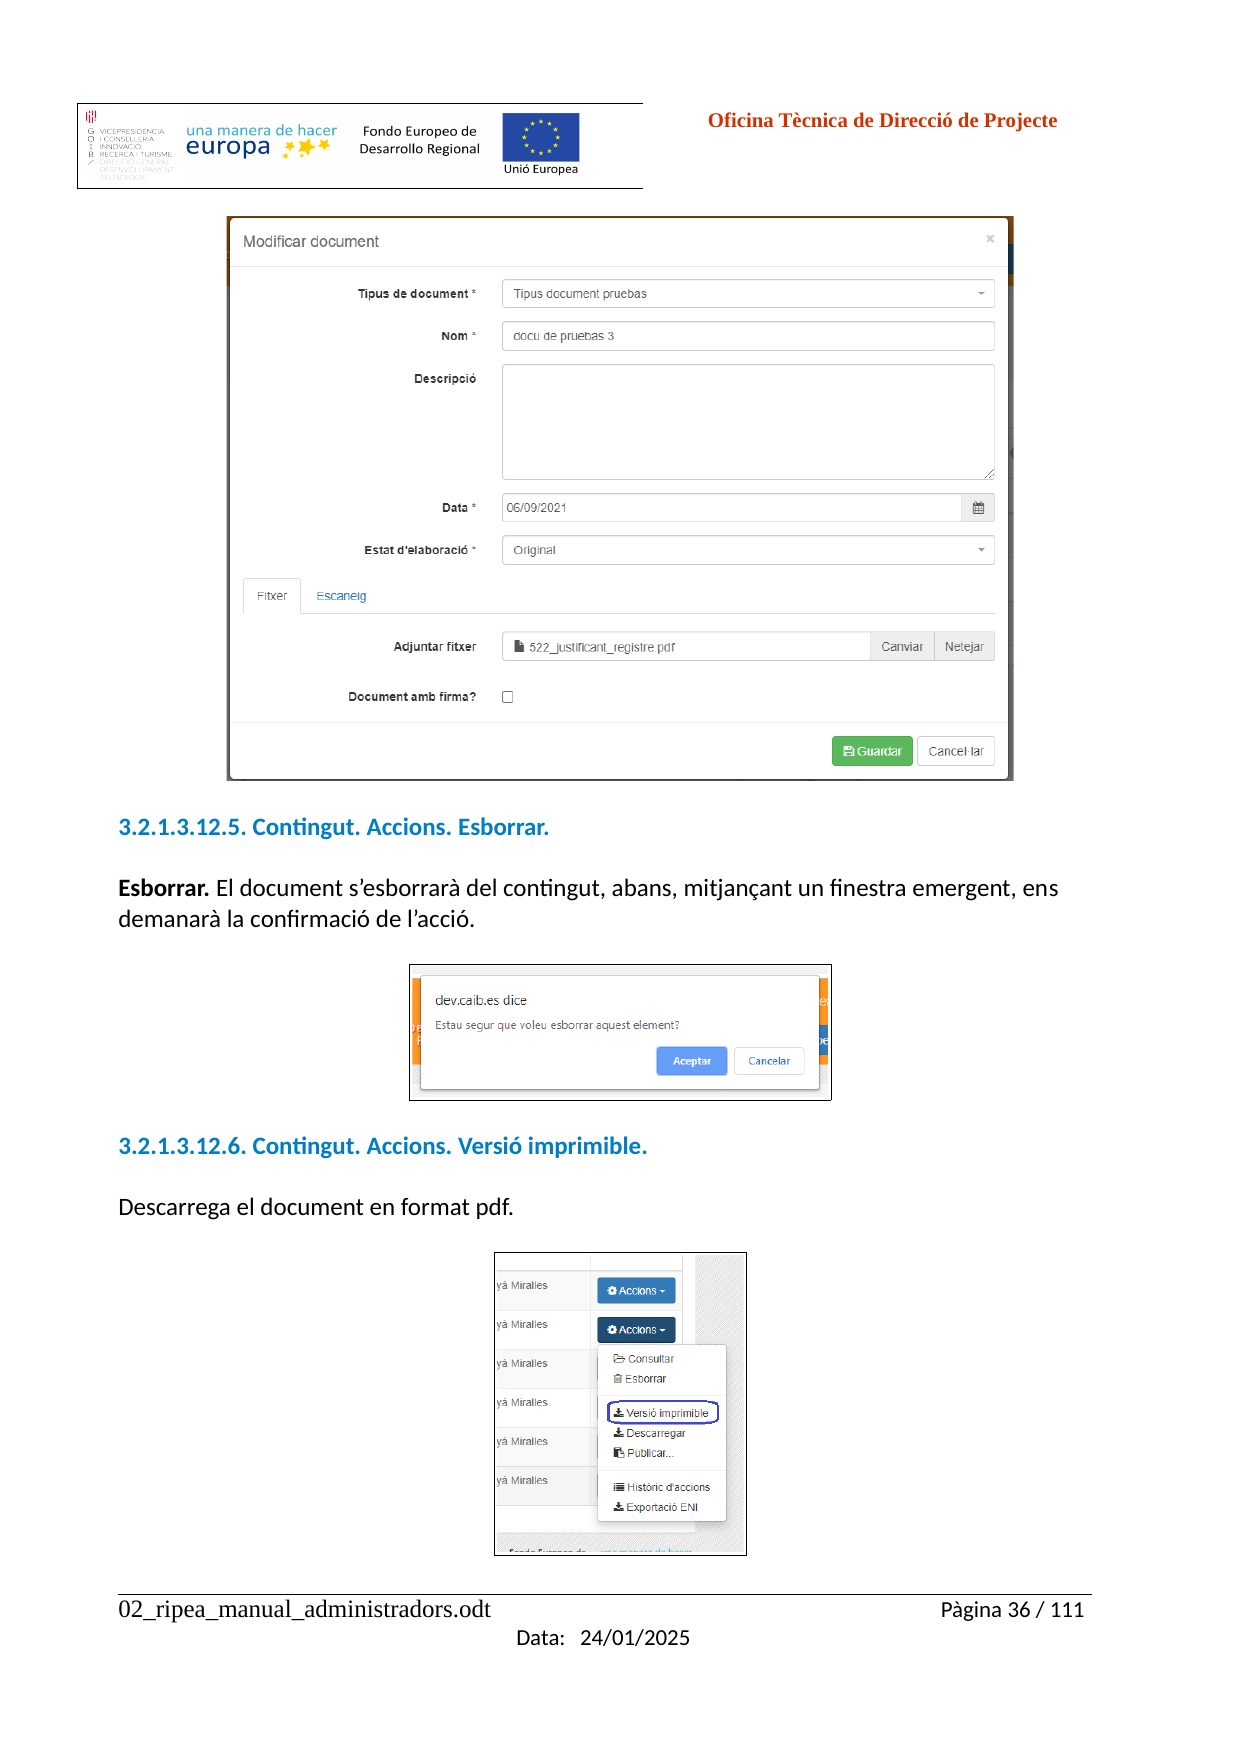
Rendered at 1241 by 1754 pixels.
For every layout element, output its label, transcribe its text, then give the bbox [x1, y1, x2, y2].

picture [226, 216, 1014, 781]
subtitle 3.2.1.3.12.5. Contingut. Accions. Esborrar. [118, 811, 1122, 842]
picture [496, 1255, 744, 1552]
picture [82, 108, 178, 182]
text Esborrar. El document s’esborrarà del contingut, abans, mitjançant un finestra emergent, ens demanarà la confirmació de l’acció. [118, 872, 1122, 933]
picture [412, 966, 828, 1097]
text Descarrega el document en format pdf. [118, 1191, 1122, 1222]
subtitle 3.2.1.3.12.6. Contingut. Accions. Versió imprimible. [118, 1130, 1122, 1161]
picture [184, 108, 585, 182]
